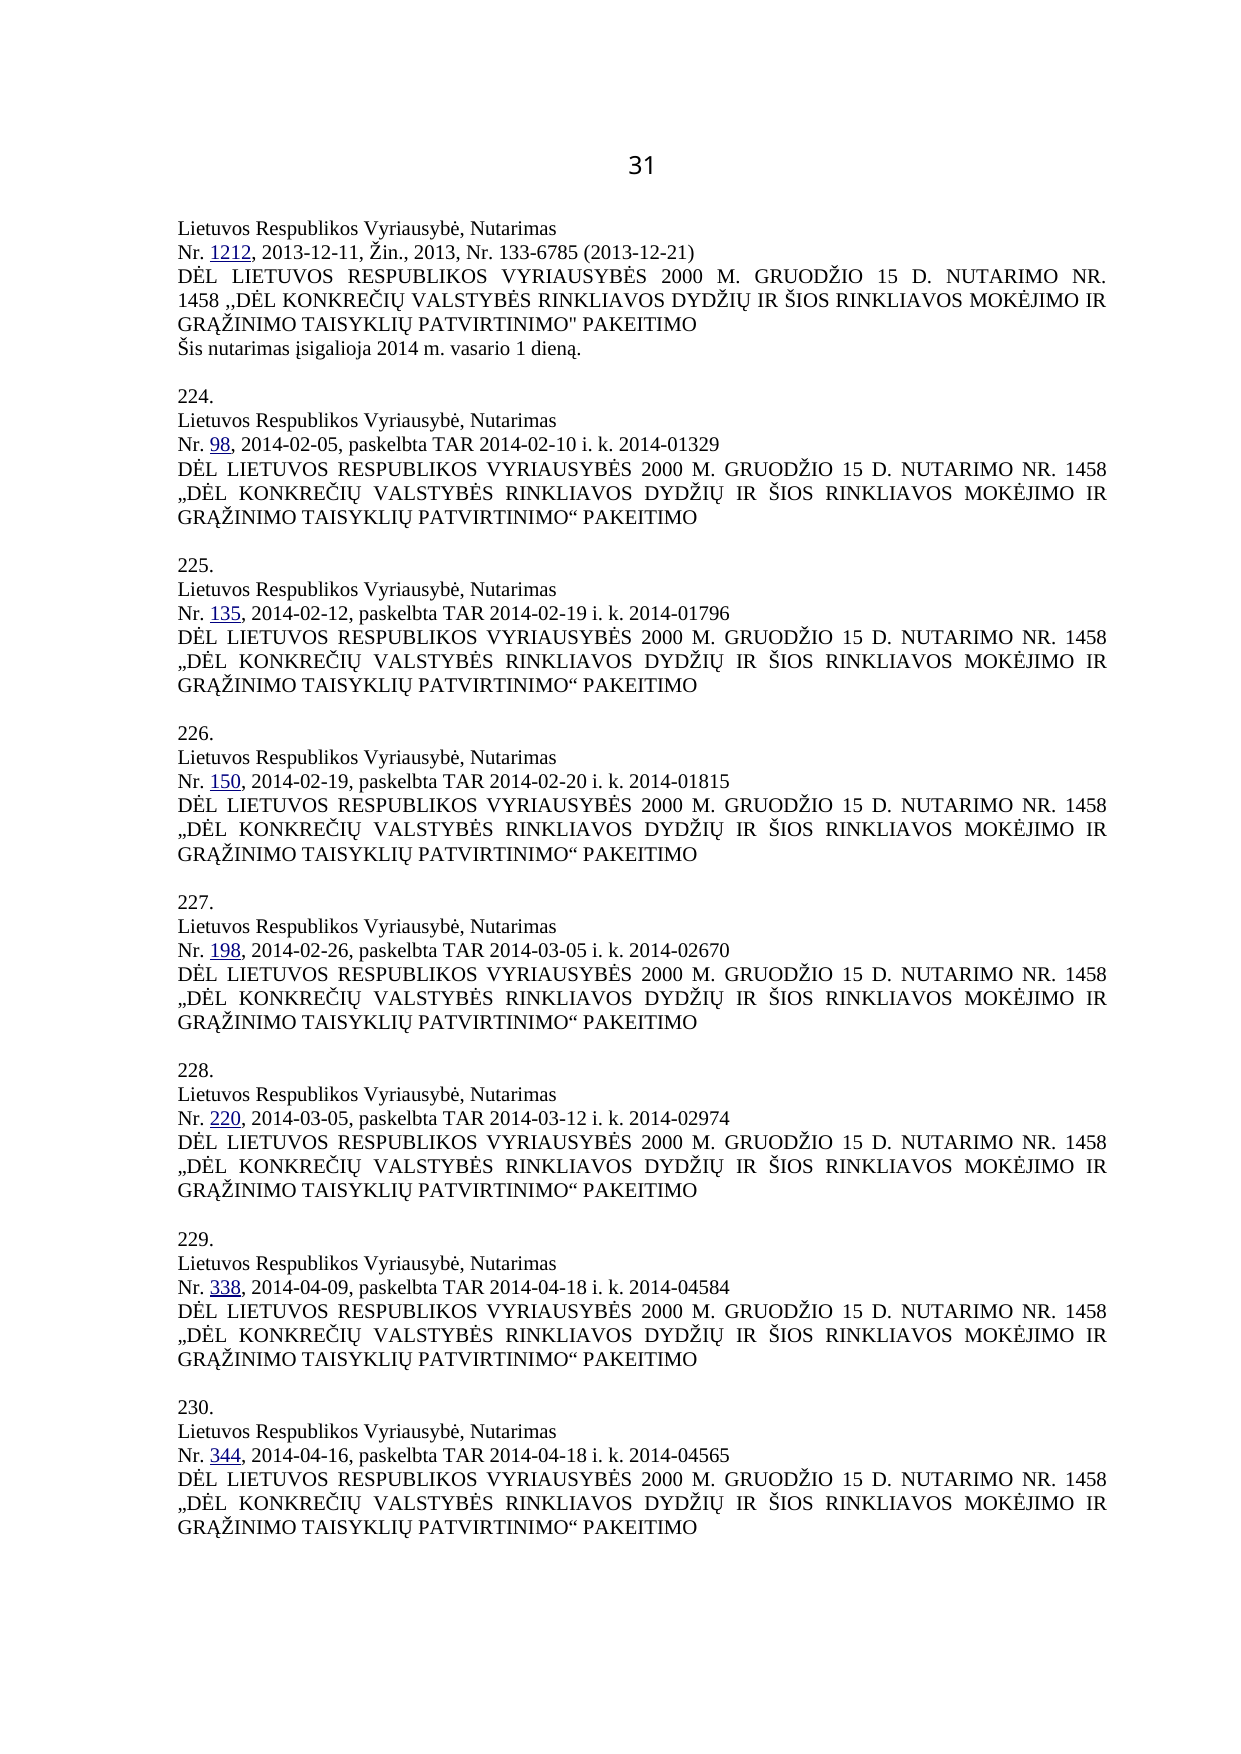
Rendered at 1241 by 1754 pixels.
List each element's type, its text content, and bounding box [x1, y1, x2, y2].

text Nr. 338, 2014-04-09, paskelbta TAR 2014-04-18 i. k. 2014-04584 [177, 1274, 1107, 1299]
text 227. [177, 889, 1107, 914]
text 226. [177, 721, 1107, 745]
text Lietuvos Respublikos Vyriausybė, Nutarimas [177, 745, 1107, 769]
text 224. [177, 384, 1107, 408]
text 228. [177, 1058, 1107, 1082]
text Lietuvos Respublikos Vyriausybė, Nutarimas [177, 216, 1107, 240]
text Lietuvos Respublikos Vyriausybė, Nutarimas [177, 1419, 1107, 1443]
text Nr. 1212, 2013-12-11, Žin., 2013, Nr. 133-6785 (2013-12-21) [177, 240, 1107, 264]
text DĖL LIETUVOS RESPUBLIKOS VYRIAUSYBĖS 2000 M. GRUODŽIO 15 D. NUTARIMO NR. 1458 „DĖL KONKREČIŲ VALSTYBĖS RINKLIAVOS DYDŽIŲ IR ŠIOS RINKLIAVOS MOKĖJIMO IR GRĄŽINIMO TAISYKLIŲ PATVIRTINIMO“ PAKEITIMO [177, 1299, 1107, 1371]
text Nr. 344, 2014-04-16, paskelbta TAR 2014-04-18 i. k. 2014-04565 [177, 1443, 1107, 1467]
text Lietuvos Respublikos Vyriausybė, Nutarimas [177, 914, 1107, 938]
text DĖL LIETUVOS RESPUBLIKOS VYRIAUSYBĖS 2000 M. GRUODŽIO 15 D. NUTARIMO NR. 1458 „DĖL KONKREČIŲ VALSTYBĖS RINKLIAVOS DYDŽIŲ IR ŠIOS RINKLIAVOS MOKĖJIMO IR GRĄŽINIMO TAISYKLIŲ PATVIRTINIMO“ PAKEITIMO [177, 1467, 1107, 1539]
text Lietuvos Respublikos Vyriausybė, Nutarimas [177, 1082, 1107, 1106]
text Nr. 135, 2014-02-12, paskelbta TAR 2014-02-19 i. k. 2014-01796 [177, 601, 1107, 625]
text Nr. 98, 2014-02-05, paskelbta TAR 2014-02-10 i. k. 2014-01329 [177, 432, 1107, 456]
text 230. [177, 1395, 1107, 1419]
text DĖL LIETUVOS RESPUBLIKOS VYRIAUSYBĖS 2000 M. GRUODŽIO 15 D. NUTARIMO NR. 1458 „DĖL KONKREČIŲ VALSTYBĖS RINKLIAVOS DYDŽIŲ IR ŠIOS RINKLIAVOS MOKĖJIMO IR GRĄŽINIMO TAISYKLIŲ PATVIRTINIMO“ PAKEITIMO [177, 793, 1107, 866]
text Nr. 150, 2014-02-19, paskelbta TAR 2014-02-20 i. k. 2014-01815 [177, 769, 1107, 793]
text DĖL LIETUVOS RESPUBLIKOS VYRIAUSYBĖS 2000 M. GRUODŽIO 15 D. NUTARIMO NR. 1458 ,,DĖL KONKREČIŲ VALSTYBĖS RINKLIAVOS DYDŽIŲ IR ŠIOS RINKLIAVOS MOKĖJIMO IR GRĄŽINIMO TAISYKLIŲ PATVIRTINIMO" PAKEITIMO [177, 264, 1107, 336]
text 229. [177, 1226, 1107, 1251]
text Nr. 198, 2014-02-26, paskelbta TAR 2014-03-05 i. k. 2014-02670 [177, 938, 1107, 962]
text 225. [177, 553, 1107, 577]
text DĖL LIETUVOS RESPUBLIKOS VYRIAUSYBĖS 2000 M. GRUODŽIO 15 D. NUTARIMO NR. 1458 „DĖL KONKREČIŲ VALSTYBĖS RINKLIAVOS DYDŽIŲ IR ŠIOS RINKLIAVOS MOKĖJIMO IR GRĄŽINIMO TAISYKLIŲ PATVIRTINIMO“ PAKEITIMO [177, 962, 1107, 1034]
text DĖL LIETUVOS RESPUBLIKOS VYRIAUSYBĖS 2000 M. GRUODŽIO 15 D. NUTARIMO NR. 1458 „DĖL KONKREČIŲ VALSTYBĖS RINKLIAVOS DYDŽIŲ IR ŠIOS RINKLIAVOS MOKĖJIMO IR GRĄŽINIMO TAISYKLIŲ PATVIRTINIMO“ PAKEITIMO [177, 625, 1107, 697]
text Nr. 220, 2014-03-05, paskelbta TAR 2014-03-12 i. k. 2014-02974 [177, 1106, 1107, 1130]
text DĖL LIETUVOS RESPUBLIKOS VYRIAUSYBĖS 2000 M. GRUODŽIO 15 D. NUTARIMO NR. 1458 „DĖL KONKREČIŲ VALSTYBĖS RINKLIAVOS DYDŽIŲ IR ŠIOS RINKLIAVOS MOKĖJIMO IR GRĄŽINIMO TAISYKLIŲ PATVIRTINIMO“ PAKEITIMO [177, 1130, 1107, 1202]
text Lietuvos Respublikos Vyriausybė, Nutarimas [177, 1251, 1107, 1274]
text Šis nutarimas įsigalioja 2014 m. vasario 1 dieną. [177, 336, 1107, 360]
text DĖL LIETUVOS RESPUBLIKOS VYRIAUSYBĖS 2000 M. GRUODŽIO 15 D. NUTARIMO NR. 1458 „DĖL KONKREČIŲ VALSTYBĖS RINKLIAVOS DYDŽIŲ IR ŠIOS RINKLIAVOS MOKĖJIMO IR GRĄŽINIMO TAISYKLIŲ PATVIRTINIMO“ PAKEITIMO [177, 456, 1107, 529]
text Lietuvos Respublikos Vyriausybė, Nutarimas [177, 577, 1107, 601]
text Lietuvos Respublikos Vyriausybė, Nutarimas [177, 408, 1107, 432]
